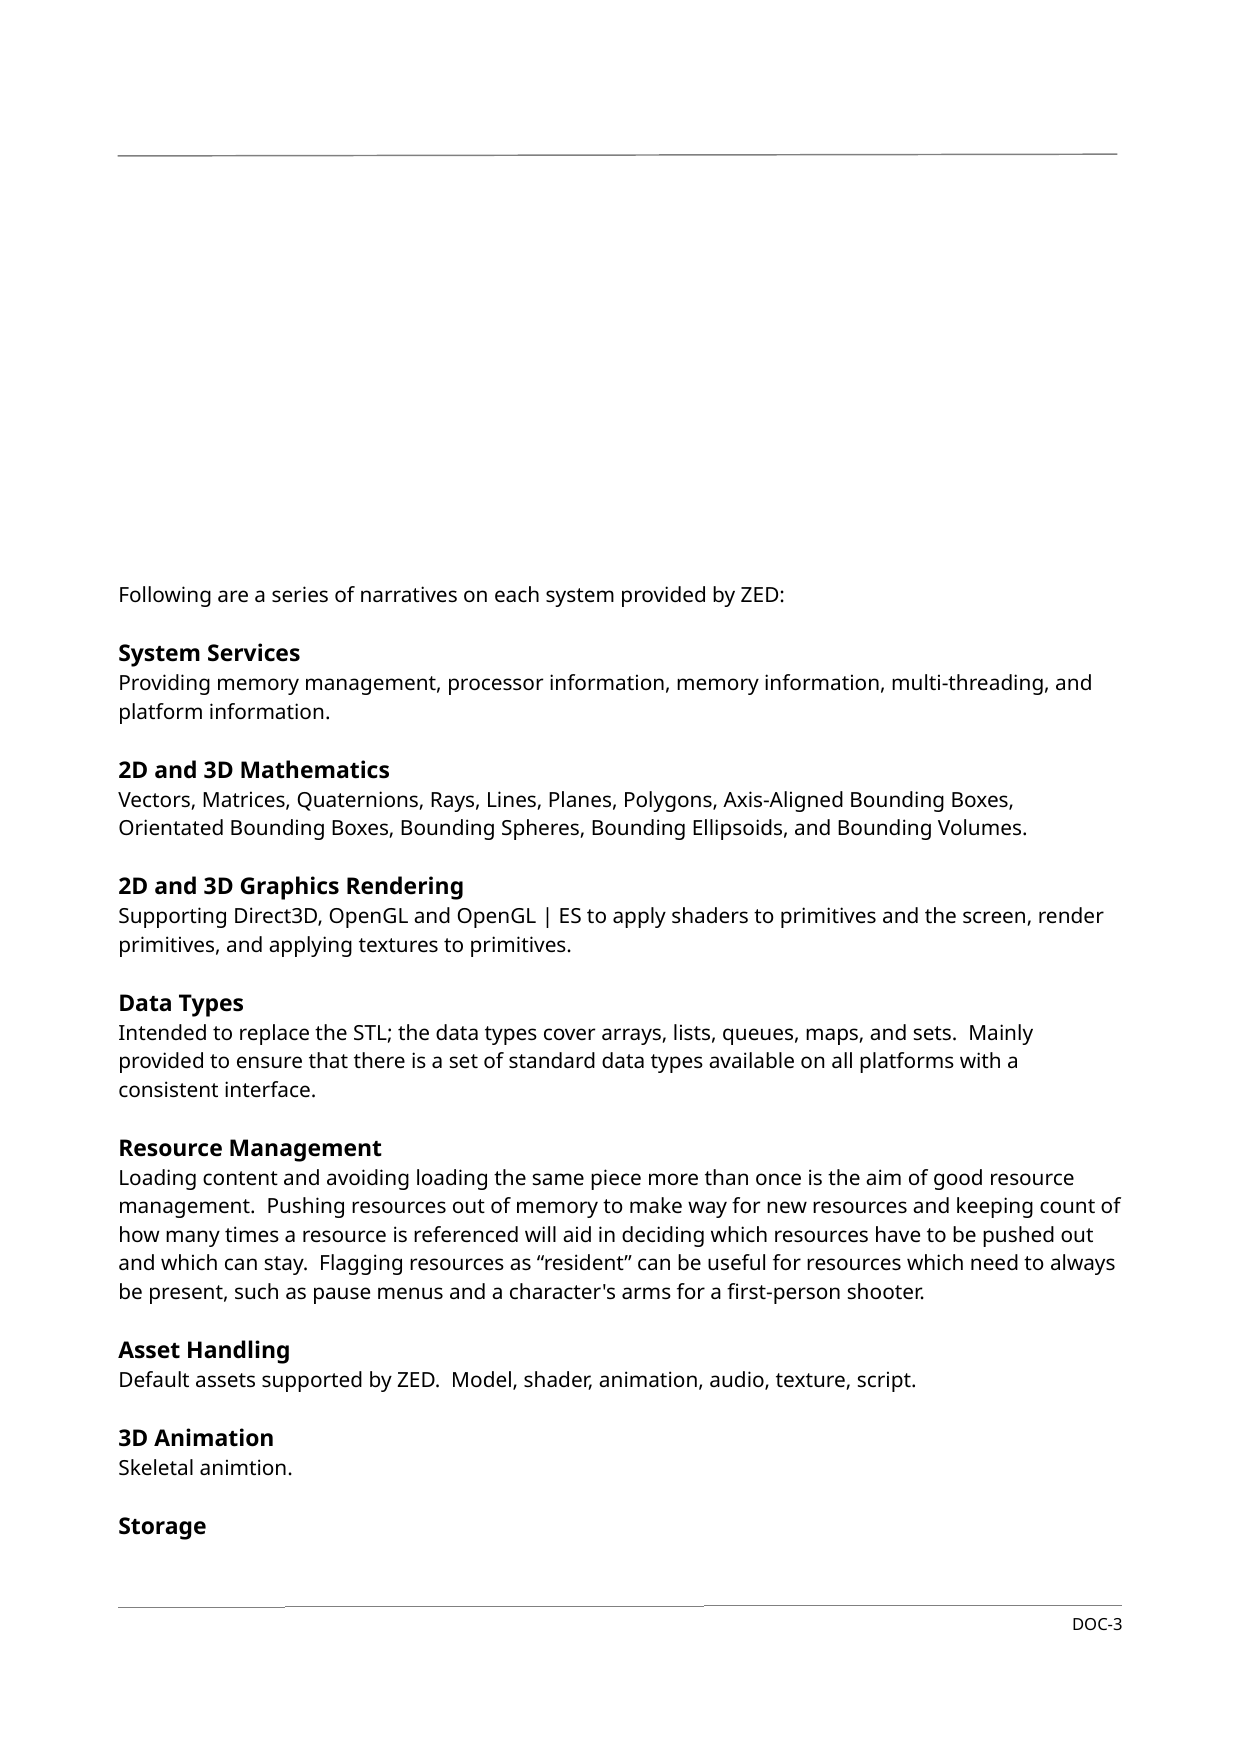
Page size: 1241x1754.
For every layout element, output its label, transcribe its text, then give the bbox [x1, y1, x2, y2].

text System Services [118, 637, 1122, 668]
text Loading content and avoiding loading the same piece more than once is the aim of good resource management. Pushing resources out of memory to make way for new resources and keeping count of how many times a resource is referenced will aid in deciding which resources have to be pushed out and which can stay. Flagging resources as “resident” can be useful for resources which need to always be present, such as pause menus and a character's arms for a first-person shooter. [118, 1163, 1122, 1305]
text Skeletal animtion. [118, 1453, 1122, 1482]
text Asset Handling [118, 1334, 1122, 1365]
text Resource Management [118, 1132, 1122, 1163]
text Data Types [118, 987, 1122, 1018]
text Storage [118, 1510, 1122, 1541]
text 3D Animation [118, 1422, 1122, 1453]
text Default assets supported by ZED. Model, shader, animation, audio, texture, script. [118, 1365, 1122, 1393]
text Intended to replace the STL; the data types cover arrays, lists, queues, maps, and sets. Mainly provided to ensure that there is a set of standard data types available on all platforms with a consistent interface. [118, 1018, 1122, 1103]
text Supporting Direct3D, OpenGL and OpenGL | ES to apply shaders to primitives and the screen, render primitives, and applying textures to primitives. [118, 902, 1122, 958]
text Vectors, Matrices, Quaternions, Rays, Lines, Planes, Polygons, Axis-Aligned Bounding Boxes, Orientated Bounding Boxes, Bounding Spheres, Bounding Ellipsoids, and Bounding Volumes. [118, 785, 1122, 842]
text 2D and 3D Graphics Rendering [118, 870, 1122, 902]
text Following are a series of narratives on each system provided by ZED: [118, 580, 1122, 609]
text Providing memory management, processor information, memory information, multi-threading, and platform information. [118, 668, 1122, 725]
text 2D and 3D Mathematics [118, 754, 1122, 785]
